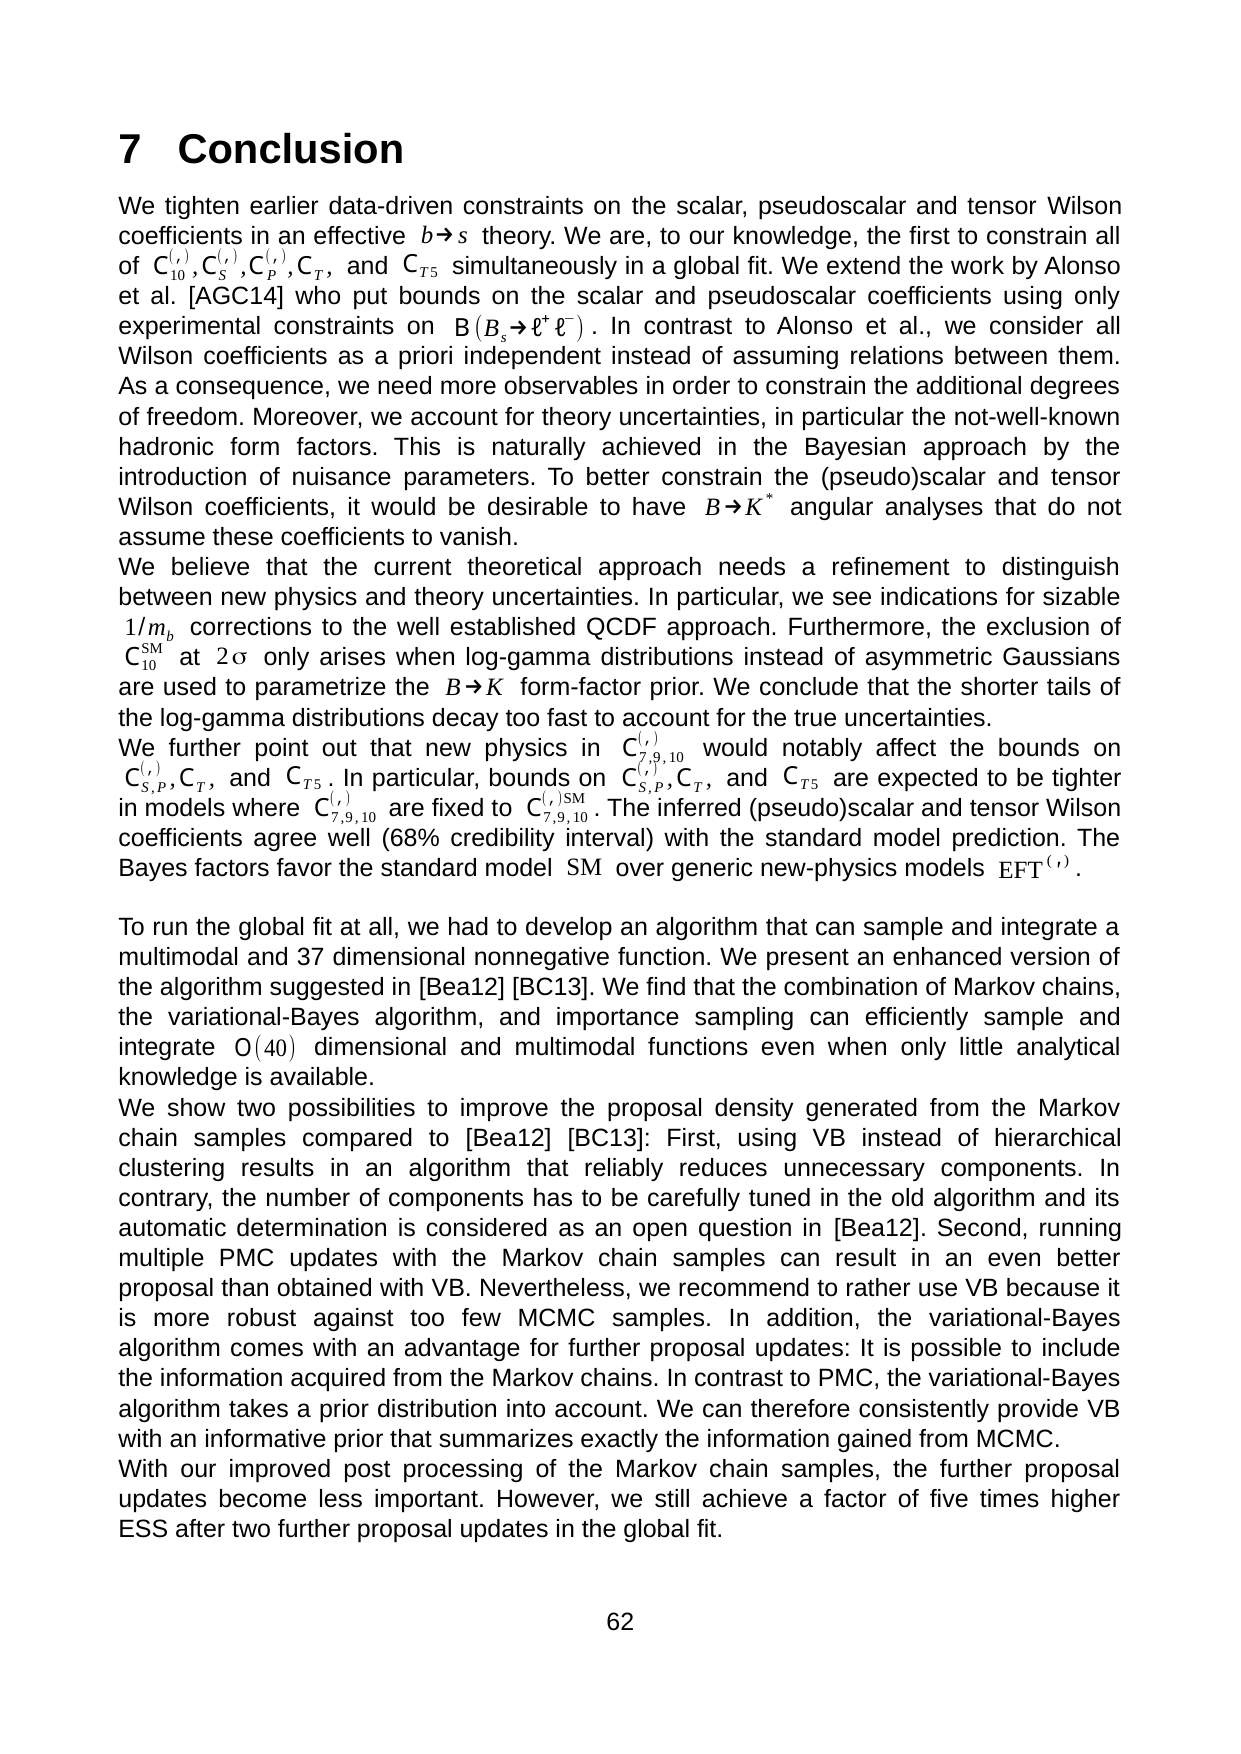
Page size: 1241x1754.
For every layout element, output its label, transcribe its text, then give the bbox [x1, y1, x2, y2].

text We believe that the current theoretical approach needs a refinement to distinguish between new physics and theory uncertainties. In particular, we see indications for sizable corrections to the well established QCDF approach. Furthermore, the exclusion of at only arises when log-gamma distributions instead of asymmetric Gaussians are used to parametrize the form-factor prior. We conclude that the shorter tails of the log-gamma distributions decay too fast to account for the true uncertainties. [118, 551, 1122, 732]
text We show two possibilities to improve the proposal density generated from the Markov chain samples compared to [Bea12] [BC13]: First, using VB instead of hierarchical clustering results in an algorithm that reliably reduces unnecessary components. In contrary, the number of components has to be carefully tuned in the old algorithm and its automatic determination is considered as an open question in [Bea12]. Second, running multiple PMC updates with the Markov chain samples can result in an even better proposal than obtained with VB. Nevertheless, we recommend to rather use VB because it is more robust against too few MCMC samples. In addition, the variational-Bayes algorithm comes with an advantage for further proposal updates: It is possible to include the information acquired from the Markov chains. In contrast to PMC, the variational-Bayes algorithm takes a prior distribution into account. We can therefore consistently provide VB with an informative prior that summarizes exactly the information gained from MCMC. [118, 1092, 1122, 1453]
subtitle Conclusion [118, 124, 1122, 172]
text With our improved post processing of the Markov chain samples, the further proposal updates become less important. However, we still achieve a factor of five times higher ESS after two further proposal updates in the global fit. [118, 1453, 1122, 1543]
text We further point out that new physics in would notably affect the bounds on and . In particular, bounds on and are expected to be tighter in models where are fixed to . The inferred (pseudo)scalar and tensor Wilson coefficients agree well (68% credibility interval) with the standard model prediction. The Bayes factors favor the standard model over generic new-physics models . [118, 732, 1122, 882]
text We tighten earlier data-driven constraints on the scalar, pseudoscalar and tensor Wilson coefficients in an effective theory. We are, to our knowledge, the first to constrain all of and simultaneously in a global fit. We extend the work by Alonso et al. [AGC14] who put bounds on the scalar and pseudoscalar coefficients using only experimental constraints on . In contrast to Alonso et al., we consider all Wilson coefficients as a priori independent instead of assuming relations between them. As a consequence, we need more observables in order to constrain the additional degrees of freedom. Moreover, we account for theory uncertainties, in particular the not-well-known hadronic form factors. This is naturally achieved in the Bayesian approach by the introduction of nuisance parameters. To better constrain the (pseudo)scalar and tensor Wilson coefficients, it would be desirable to have angular analyses that do not assume these coefficients to vanish. [118, 190, 1122, 551]
text To run the global fit at all, we had to develop an algorithm that can sample and integrate a multimodal and 37 dimensional nonnegative function. We present an enhanced version of the algorithm suggested in [Bea12] [BC13]. We find that the combination of Markov chains, the variational-Bayes algorithm, and importance sampling can efficiently sample and integrate dimensional and multimodal functions even when only little analytical knowledge is available. [118, 911, 1122, 1092]
